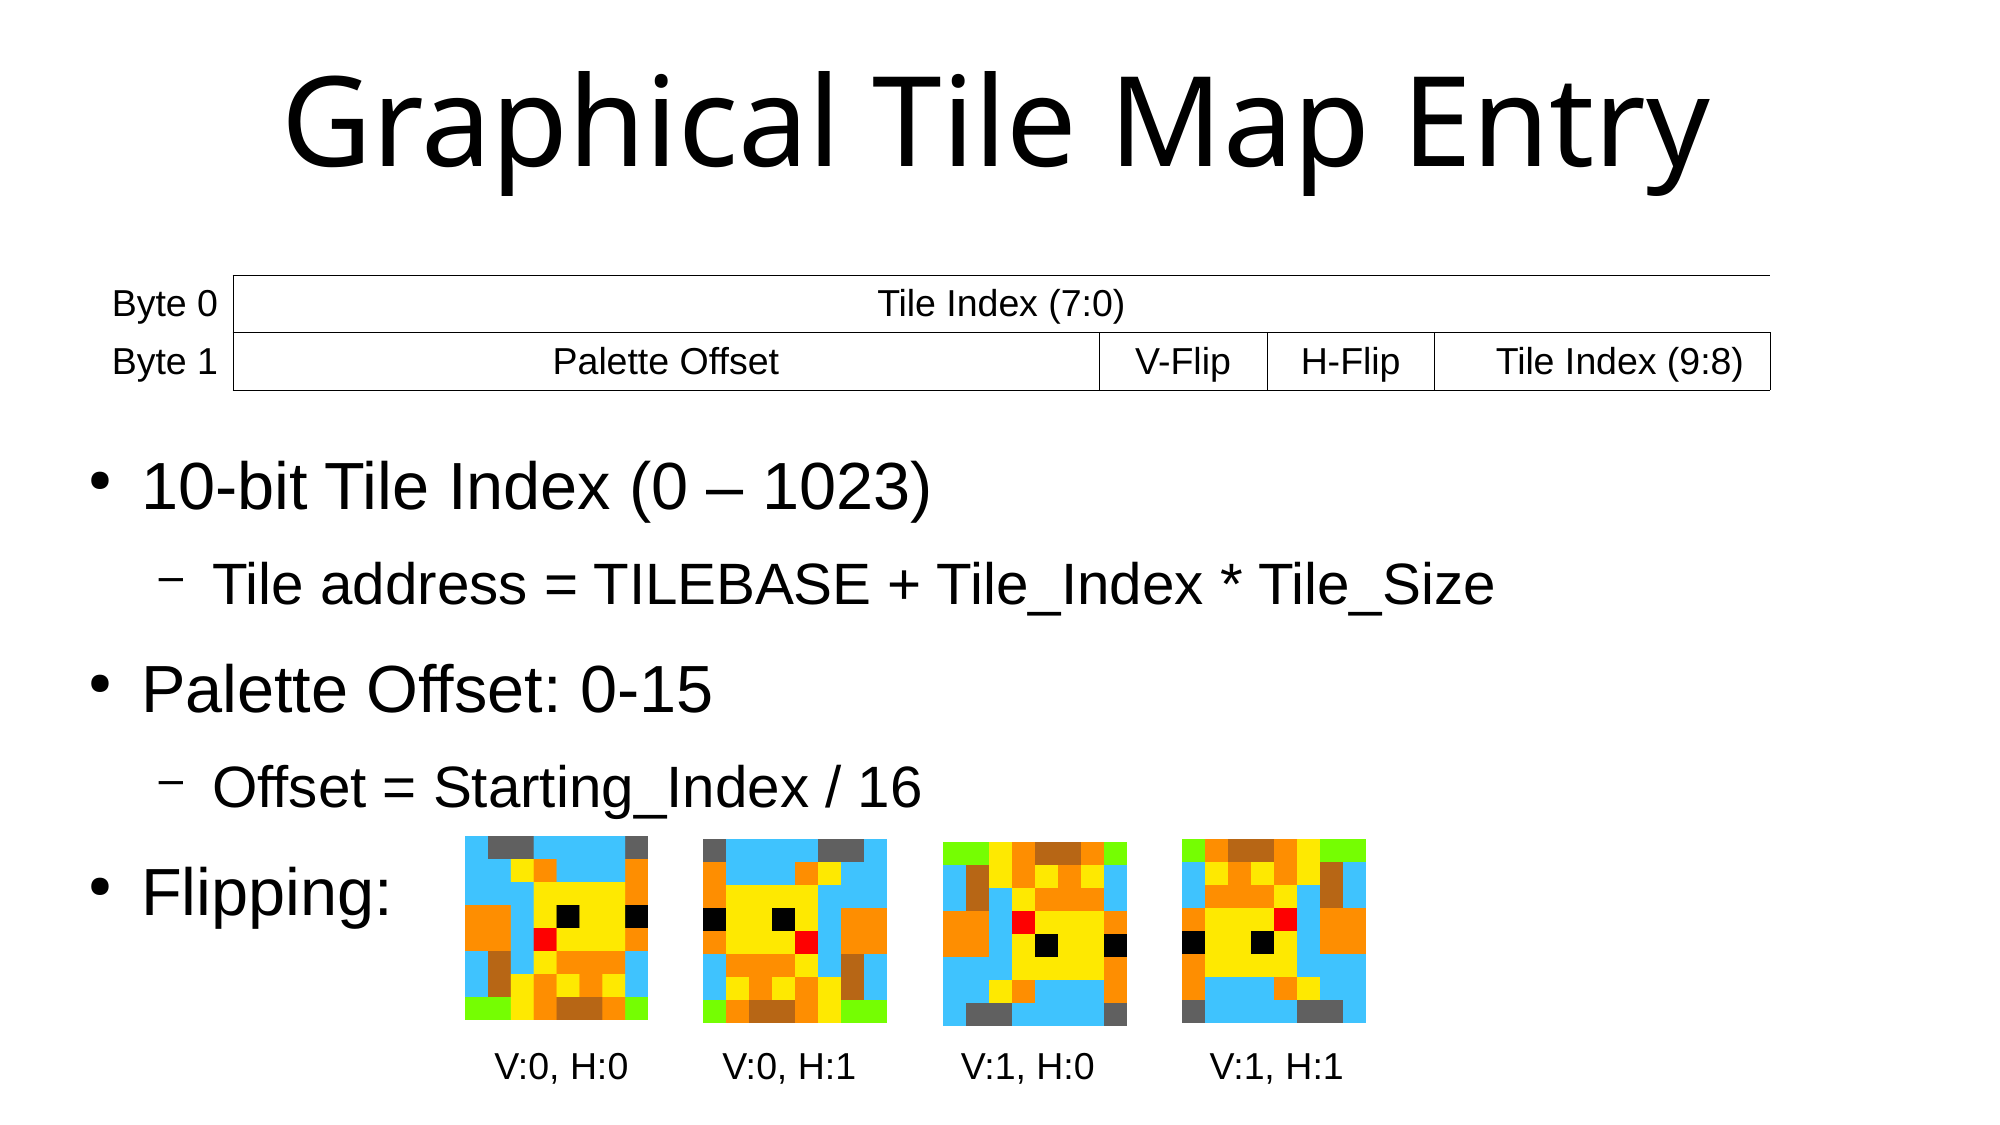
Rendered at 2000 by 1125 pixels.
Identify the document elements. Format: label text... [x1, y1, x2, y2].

table_header Byte 0 [60, 275, 233, 332]
text_box [240, 360, 270, 431]
table_cell Palette Offset [234, 333, 1099, 390]
picture [465, 836, 648, 1021]
picture [943, 842, 1127, 1026]
table_cell H-Flip [1268, 333, 1434, 390]
table_cell Byte 1 [60, 332, 233, 390]
text_box V:0, H:0 V:0, H:1 V:1, H:0 V:1, H:1 [479, 1038, 1371, 1096]
list 10-bit Tile Index (0 – 1023) Tile address = TILEBASE + Tile_Index * Tile_Size Palette Offset: 0-15 Offset = Starting_Index / 16 Flipping: [55, 435, 1908, 1081]
table_cell V-Flip [1100, 333, 1267, 390]
picture [703, 839, 887, 1023]
table_header Tile Index (7:0) [234, 276, 1770, 332]
picture [1182, 839, 1366, 1023]
table_cell Tile Index (9:8) [1435, 333, 1770, 390]
title Graphical Tile Map Entry [28, 17, 1964, 235]
